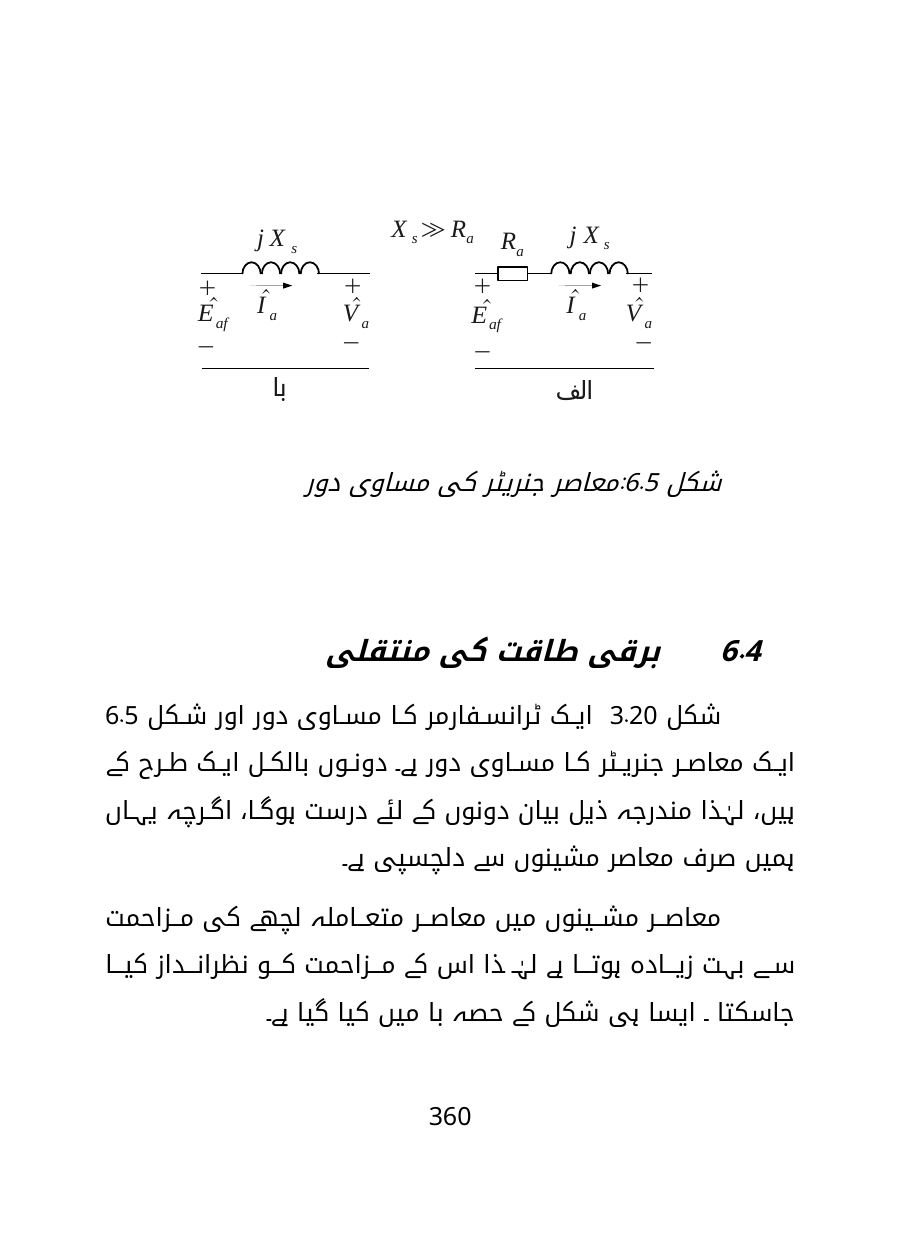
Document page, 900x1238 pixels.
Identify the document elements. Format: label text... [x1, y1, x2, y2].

text شکل 3.20 ایک ٹرانسفارمر کا مساوی دور اور شکل 6.5 ایک معاصر جنریٹر کا مساوی دور ہے۔ دونوں بالکل ایک طرح کے ہیں، لہٰذا مندرجہ ذیل بیان دونوں کے لئے درست ہوگا، اگرچہ یہاں ہمیں صرف معاصر مشینوں سے دلچسپی ہے۔ [105, 692, 795, 882]
subtitle برقی طاقت کی منتقلی [105, 624, 720, 680]
text شکل 6.5:معاصر جنریٹر کی مساوی دور [179, 181, 721, 506]
text معاصر مشینوں میں معاصر متعاملہ لچھے کی مزاحمت سے بہت زیادہ ہوتا ہے لہٰذا اس کے مزاحمت کو نظرانداز کیا جاسکتا ۔ ایسا ہی شکل کے حصہ با میں کیا گیا ہے۔ [105, 894, 795, 1036]
